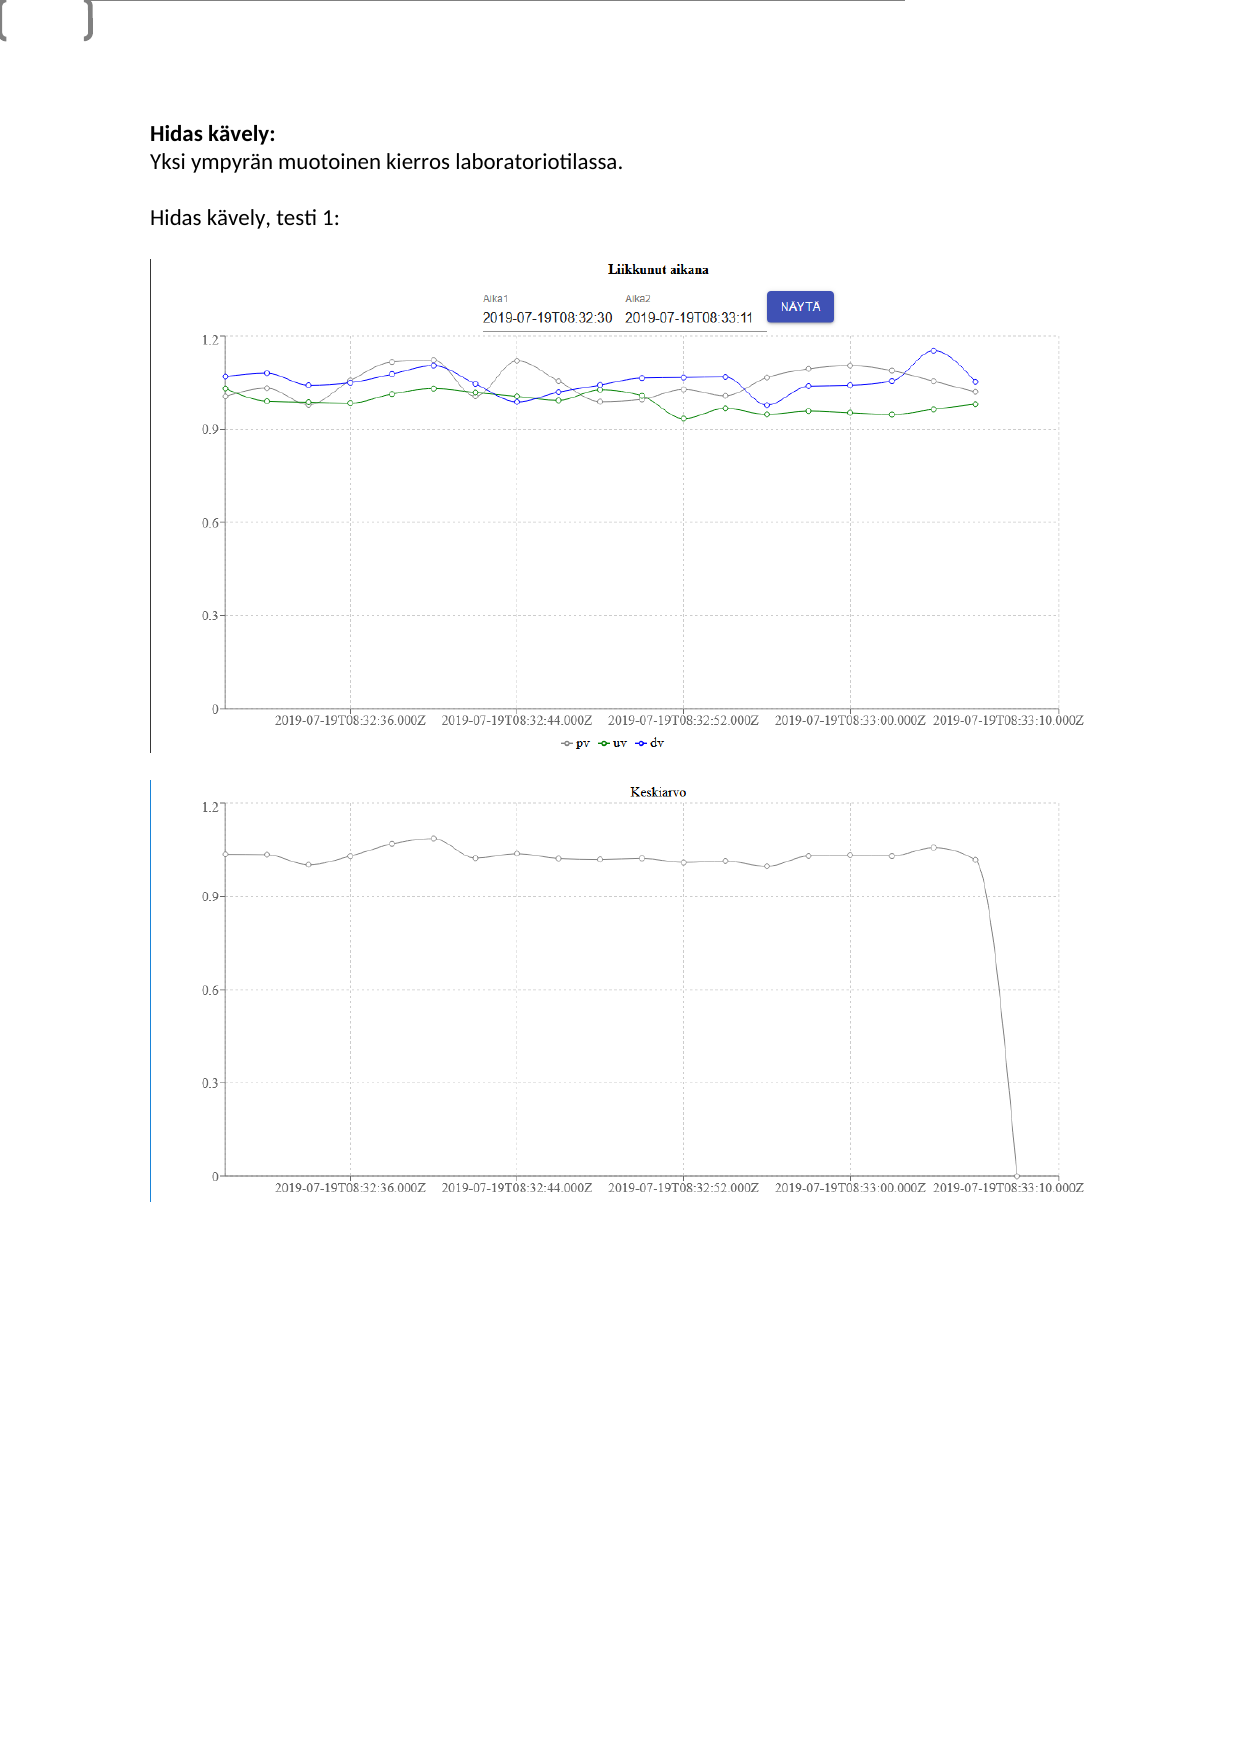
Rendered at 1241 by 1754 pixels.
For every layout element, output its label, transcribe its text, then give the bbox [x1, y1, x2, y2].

text Hidas kävely, testi 1: [150, 203, 1090, 231]
text Hidas kävely: [150, 119, 1090, 147]
text Yksi ympyrän muotoinen kierros laboratoriotilassa. [150, 147, 1090, 175]
